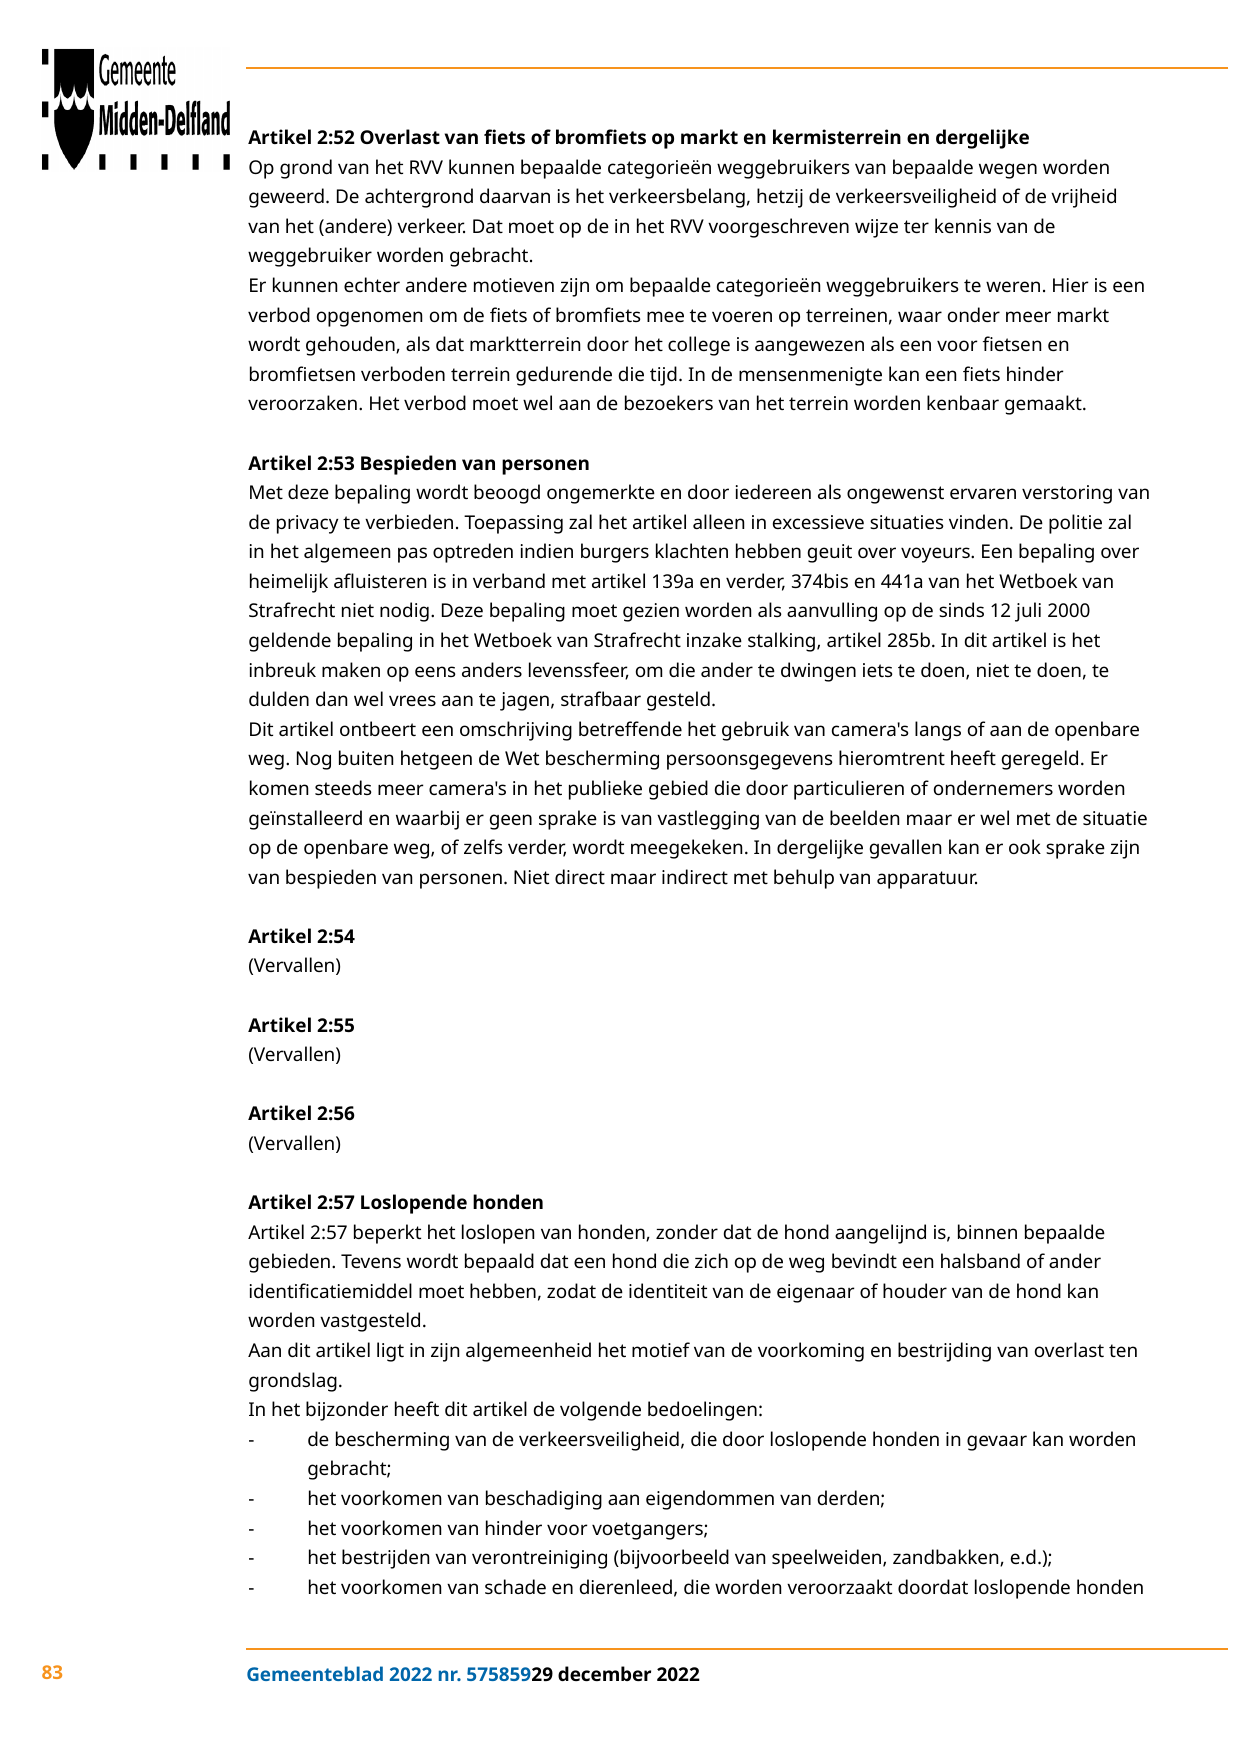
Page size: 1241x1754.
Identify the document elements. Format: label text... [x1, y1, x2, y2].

picture [41, 47, 231, 172]
list het voorkomen van schade en dierenleed, die worden veroorzaakt doordat loslopende honden [248, 1574, 1152, 1600]
text Artikel 2:57 beperkt het loslopen van honden, zonder dat de hond aangelijnd is, binnen bepaalde gebieden. Tevens wordt bepaald dat een hond die zich op de weg bevindt een halsband of ander identificatiemiddel moet hebben, zodat de identiteit van de eigenaar of houder van de hond kan worden vastgesteld. [248, 1219, 1152, 1333]
text Artikel 2:55 [248, 1012, 1152, 1038]
text (Vervallen) [248, 1130, 1152, 1156]
text Artikel 2:53 Bespieden van personen [248, 450, 1152, 476]
list de bescherming van de verkeersveiligheid, die door loslopende honden in gevaar kan worden gebracht; [248, 1426, 1152, 1481]
text Artikel 2:54 [248, 923, 1152, 949]
list het voorkomen van hinder voor voetgangers; [248, 1515, 1152, 1541]
list het bestrijden van verontreiniging (bijvoorbeeld van speelweiden, zandbakken, e.d.); [248, 1544, 1152, 1570]
text Dit artikel ontbeert een omschrijving betreffende het gebruik van camera's langs of aan de openbare weg. Nog buiten hetgeen de Wet bescherming persoonsgegevens hieromtrent heeft geregeld. Er komen steeds meer camera's in het publieke gebied die door particulieren of ondernemers worden geïnstalleerd en waarbij er geen sprake is van vastlegging van de beelden maar er wel met de situatie op de openbare weg, of zelfs verder, wordt meegekeken. In dergelijke gevallen kan er ook sprake zijn van bespieden van personen. Niet direct maar indirect met behulp van apparatuur. [248, 716, 1152, 890]
text Er kunnen echter andere motieven zijn om bepaalde categorieën weggebruikers te weren. Hier is een verbod opgenomen om de fiets of bromfiets mee te voeren op terreinen, waar onder meer markt wordt gehouden, als dat marktterrein door het college is aangewezen als een voor fietsen en bromfietsen verboden terrein gedurende die tijd. In de mensenmenigte kan een fiets hinder veroorzaken. Het verbod moet wel aan de bezoekers van het terrein worden kenbaar gemaakt. [248, 272, 1152, 416]
text In het bijzonder heeft dit artikel de volgende bedoelingen: [248, 1396, 1152, 1422]
text Op grond van het RVV kunnen bepaalde categorieën weggebruikers van bepaalde wegen worden geweerd. De achtergrond daarvan is het verkeersbelang, hetzij de verkeersveiligheid of de vrijheid van het (andere) verkeer. Dat moet op de in het RVV voorgeschreven wijze ter kennis van de weggebruiker worden gebracht. [248, 154, 1152, 268]
list het voorkomen van beschadiging aan eigendommen van derden; [248, 1485, 1152, 1511]
text Met deze bepaling wordt beoogd ongemerkte en door iedereen als ongewenst ervaren verstoring van de privacy te verbieden. Toepassing zal het artikel alleen in excessieve situaties vinden. De politie zal in het algemeen pas optreden indien burgers klachten hebben geuit over voyeurs. Een bepaling over heimelijk afluisteren is in verband met artikel 139a en verder, 374bis en 441a van het Wetboek van Strafrecht niet nodig. Deze bepaling moet gezien worden als aanvulling op de sinds 12 juli 2000 geldende bepaling in het Wetboek van Strafrecht inzake stalking, artikel 285b. In dit artikel is het inbreuk maken op eens anders levenssfeer, om die ander te dwingen iets te doen, niet te doen, te dulden dan wel vrees aan te jagen, strafbaar gesteld. [248, 479, 1152, 712]
text Artikel 2:57 Loslopende honden [248, 1189, 1152, 1215]
text Aan dit artikel ligt in zijn algemeenheid het motief van de voorkoming en bestrijding van overlast ten grondslag. [248, 1337, 1152, 1393]
text Artikel 2:52 Overlast van fiets of bromfiets op markt en kermisterrein en dergelijke [248, 124, 1152, 150]
text (Vervallen) [248, 1041, 1152, 1067]
text Artikel 2:56 [248, 1101, 1152, 1126]
text (Vervallen) [248, 953, 1152, 978]
